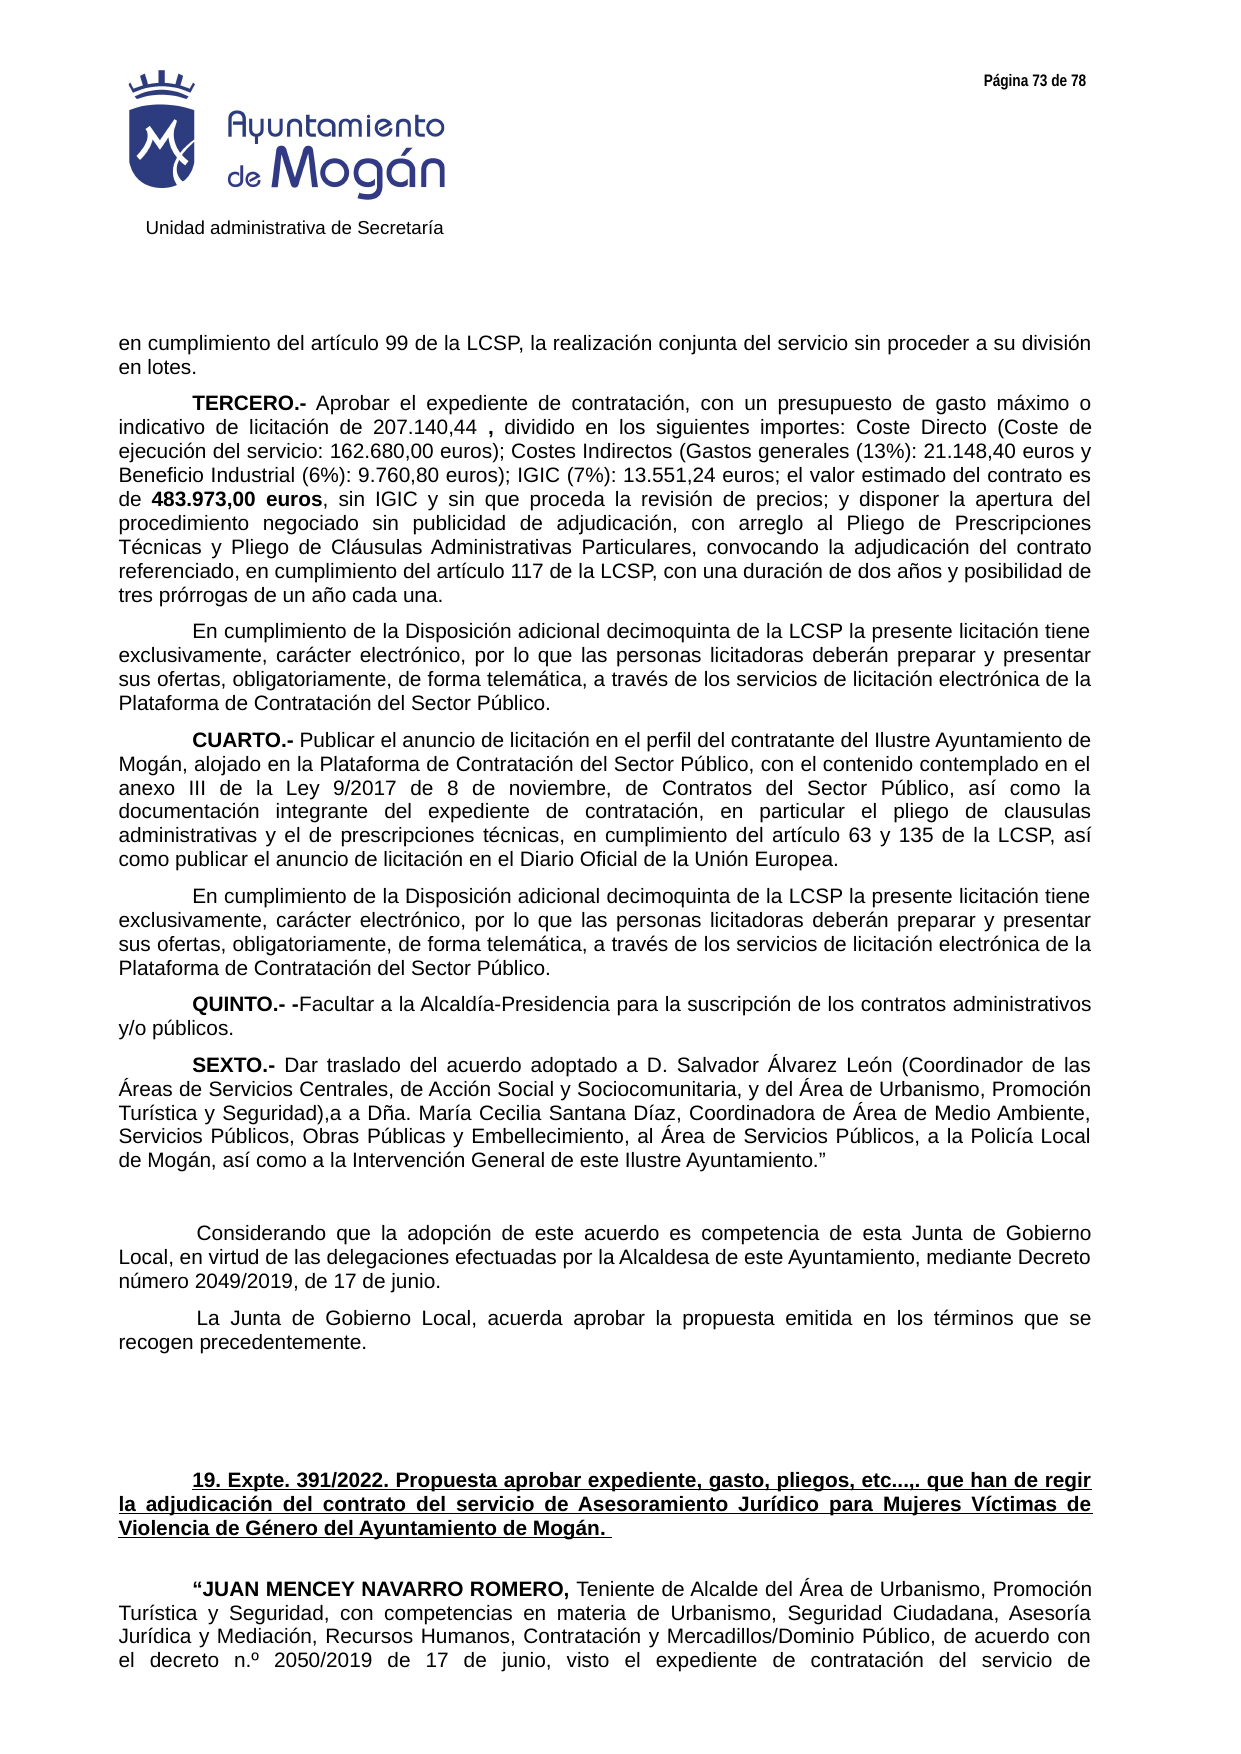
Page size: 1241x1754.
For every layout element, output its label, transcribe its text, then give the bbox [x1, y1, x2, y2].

text En cumplimiento de la Disposición adicional decimoquinta de la LCSP la presente licitación tiene exclusivamente, carácter electrónico, por lo que las personas licitadoras deberán preparar y presentar sus ofertas, obligatoriamente, de forma telemática, a través de los servicios de licitación electrónica de la Plataforma de Contratación del Sector Público. [118, 884, 1092, 979]
text Considerando que la adopción de este acuerdo es competencia de esta Junta de Gobierno Local, en virtud de las delegaciones efectuadas por la Alcaldesa de este Ayuntamiento, mediante Decreto número 2049/2019, de 17 de junio. [118, 1221, 1092, 1293]
text SEXTO.- Dar traslado del acuerdo adoptado a D. Salvador Álvarez León (Coordinador de las Áreas de Servicios Centrales, de Acción Social y Sociocomunitaria, y del Área de Urbanismo, Promoción Turística y Seguridad),a a Dña. María Cecilia Santana Díaz, Coordinadora de Área de Medio Ambiente, Servicios Públicos, Obras Públicas y Embellecimiento, al Área de Servicios Públicos, a la Policía Local de Mogán, así como a la Intervención General de este Ilustre Ayuntamiento.” [118, 1052, 1092, 1172]
text en cumplimiento del artículo 99 de la LCSP, la realización conjunta del servicio sin proceder a su división en lotes. [118, 331, 1092, 378]
text CUARTO.- Publicar el anuncio de licitación en el perfil del contratante del Ilustre Ayuntamiento de Mogán, alojado en la Plataforma de Contratación del Sector Público, con el contenido contemplado en el anexo III de la Ley 9/2017 de 8 de noviembre, de Contratos del Sector Público, así como la documentación integrante del expediente de contratación, en particular el pliego de clausulas administrativas y el de prescripciones técnicas, en cumplimiento del artículo 63 y 135 de la LCSP, así como publicar el anuncio de licitación en el Diario Oficial de la Unión Europea. [118, 727, 1092, 871]
picture [128, 70, 445, 206]
text TERCERO.- Aprobar el expediente de contratación, con un presupuesto de gasto máximo o indicativo de licitación de 207.140,44 , dividido en los siguientes importes: Coste Directo (Coste de ejecución del servicio: 162.680,00 euros); Costes Indirectos (Gastos generales (13%): 21.148,40 euros y Beneficio Industrial (6%): 9.760,80 euros); IGIC (7%): 13.551,24 euros; el valor estimado del contrato es de 483.973,00 euros, sin IGIC y sin que proceda la revisión de precios; y disponer la apertura del procedimiento negociado sin publicidad de adjudicación, con arreglo al Pliego de Prescripciones Técnicas y Pliego de Cláusulas Administrativas Particulares, convocando la adjudicación del contrato referenciado, en cumplimiento del artículo 117 de la LCSP, con una duración de dos años y posibilidad de tres prórrogas de un año cada una. [118, 391, 1092, 607]
text QUINTO.- -Facultar a la Alcaldía-Presidencia para la suscripción de los contratos administrativos y/o públicos. [118, 992, 1092, 1040]
text Violencia de Género del Ayuntamiento de Mogán. [118, 1514, 1092, 1540]
text En cumplimiento de la Disposición adicional decimoquinta de la LCSP la presente licitación tiene exclusivamente, carácter electrónico, por lo que las personas licitadoras deberán preparar y presentar sus ofertas, obligatoriamente, de forma telemática, a través de los servicios de licitación electrónica de la Plataforma de Contratación del Sector Público. [118, 619, 1092, 715]
text 19. Expte. 391/2022. Propuesta aprobar expediente, gasto, pliegos, etc...,. que han de regir la adjudicación del contrato del servicio de Asesoramiento Jurídico para Mujeres Víctimas de [118, 1468, 1092, 1513]
text La Junta de Gobierno Local, acuerda aprobar la propuesta emitida en los términos que se recogen precedentemente. [118, 1306, 1092, 1353]
text “JUAN MENCEY NAVARRO ROMERO, Teniente de Alcalde del Área de Urbanismo, Promoción Turística y Seguridad, con competencias en materia de Urbanismo, Seguridad Ciudadana, Asesoría Jurídica y Mediación, Recursos Humanos, Contratación y Mercadillos/Dominio Público, de acuerdo con el decreto n.º 2050/2019 de 17 de junio, visto el expediente de contratación del servicio de [118, 1576, 1092, 1672]
